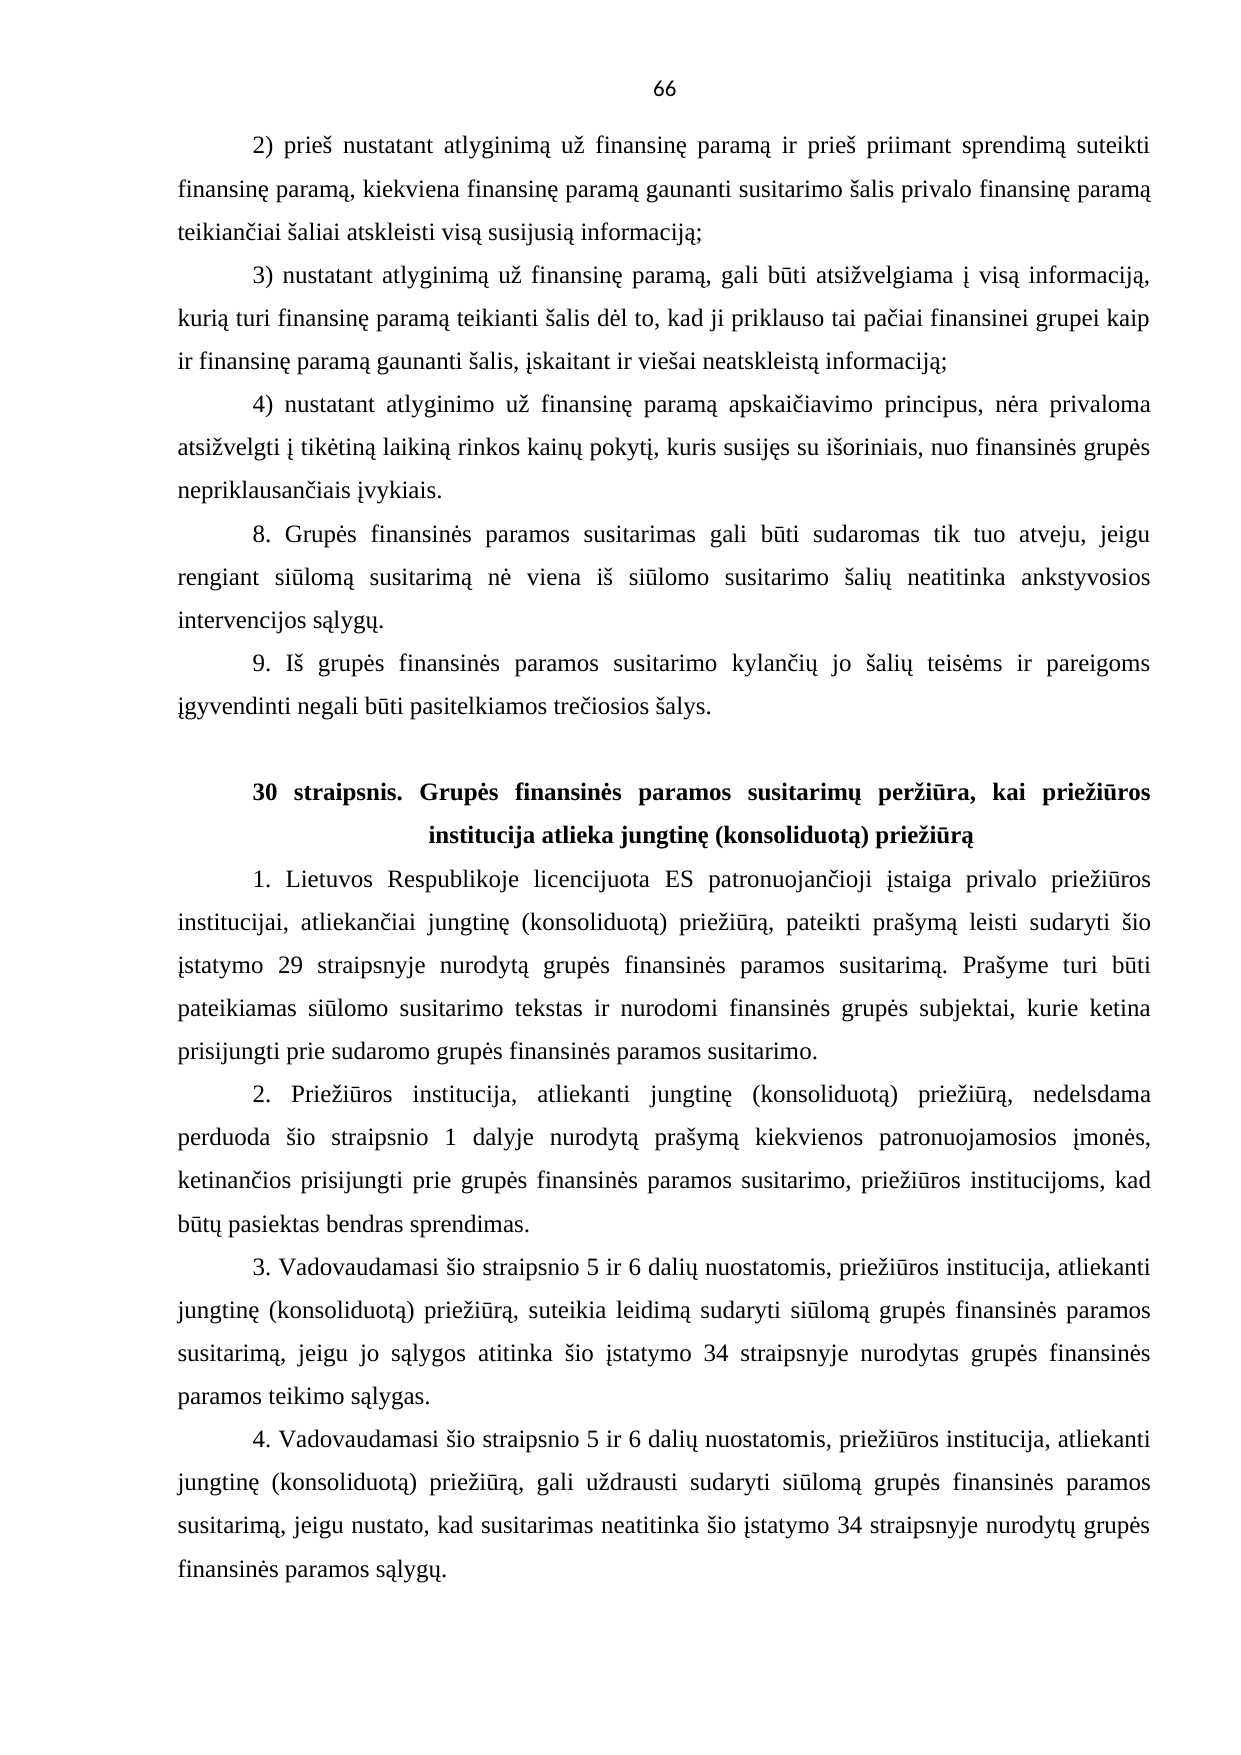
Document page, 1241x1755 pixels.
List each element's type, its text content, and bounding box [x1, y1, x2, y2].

text 4. Vadovaudamasi šio straipsnio 5 ir 6 dalių nuostatomis, priežiūros institucija, atliekanti jungtinę (konsoliduotą) priežiūrą, gali uždrausti sudaryti siūlomą grupės finansinės paramos susitarimą, jeigu nustato, kad susitarimas neatitinka šio įstatymo 34 straipsnyje nurodytų grupės finansinės paramos sąlygų. [177, 1424, 1152, 1582]
text 3) nustatant atlyginimą už finansinę paramą, gali būti atsižvelgiama į visą informaciją, kurią turi finansinę paramą teikianti šalis dėl to, kad ji priklauso tai pačiai finansinei grupei kaip ir finansinę paramą gaunanti šalis, įskaitant ir viešai neatskleistą informaciją; [177, 260, 1152, 375]
text 4) nustatant atlyginimo už finansinę paramą apskaičiavimo principus, nėra privaloma atsižvelgti į tikėtiną laikiną rinkos kainų pokytį, kuris susijęs su išoriniais, nuo finansinės grupės nepriklausančiais įvykiais. [177, 389, 1152, 504]
text 2) prieš nustatant atlyginimą už finansinę paramą ir prieš priimant sprendimą suteikti finansinę paramą, kiekviena finansinę paramą gaunanti susitarimo šalis privalo finansinę paramą teikiančiai šaliai atskleisti visą susijusią informaciją; [177, 131, 1152, 246]
text 1. Lietuvos Respublikoje licencijuota ES patronuojančioji įstaiga privalo priežiūros institucijai, atliekančiai jungtinę (konsoliduotą) priežiūrą, pateikti prašymą leisti sudaryti šio įstatymo 29 straipsnyje nurodytą grupės finansinės paramos susitarimą. Prašyme turi būti pateikiamas siūlomo susitarimo tekstas ir nurodomi finansinės grupės subjektai, kurie ketina prisijungti prie sudaromo grupės finansinės paramos susitarimo. [177, 864, 1152, 1065]
text 30 straipsnis. Grupės finansinės paramos susitarimų peržiūra, kai priežiūros institucija atlieka jungtinę (konsoliduotą) priežiūrą [252, 777, 1152, 849]
text 8. Grupės finansinės paramos susitarimas gali būti sudaromas tik tuo atveju, jeigu rengiant siūlomą susitarimą nė viena iš siūlomo susitarimo šalių neatitinka ankstyvosios intervencijos sąlygų. [177, 519, 1152, 634]
text 2. Priežiūros institucija, atliekanti jungtinę (konsoliduotą) priežiūrą, nedelsdama perduoda šio straipsnio 1 dalyje nurodytą prašymą kiekvienos patronuojamosios įmonės, ketinančios prisijungti prie grupės finansinės paramos susitarimo, priežiūros institucijoms, kad būtų pasiektas bendras sprendimas. [177, 1079, 1152, 1237]
text 9. Iš grupės finansinės paramos susitarimo kylančių jo šalių teisėms ir pareigoms įgyvendinti negali būti pasitelkiamos trečiosios šalys. [177, 648, 1152, 720]
text 3. Vadovaudamasi šio straipsnio 5 ir 6 dalių nuostatomis, priežiūros institucija, atliekanti jungtinę (konsoliduotą) priežiūrą, suteikia leidimą sudaryti siūlomą grupės finansinės paramos susitarimą, jeigu jo sąlygos atitinka šio įstatymo 34 straipsnyje nurodytas grupės finansinės paramos teikimo sąlygas. [177, 1252, 1152, 1410]
